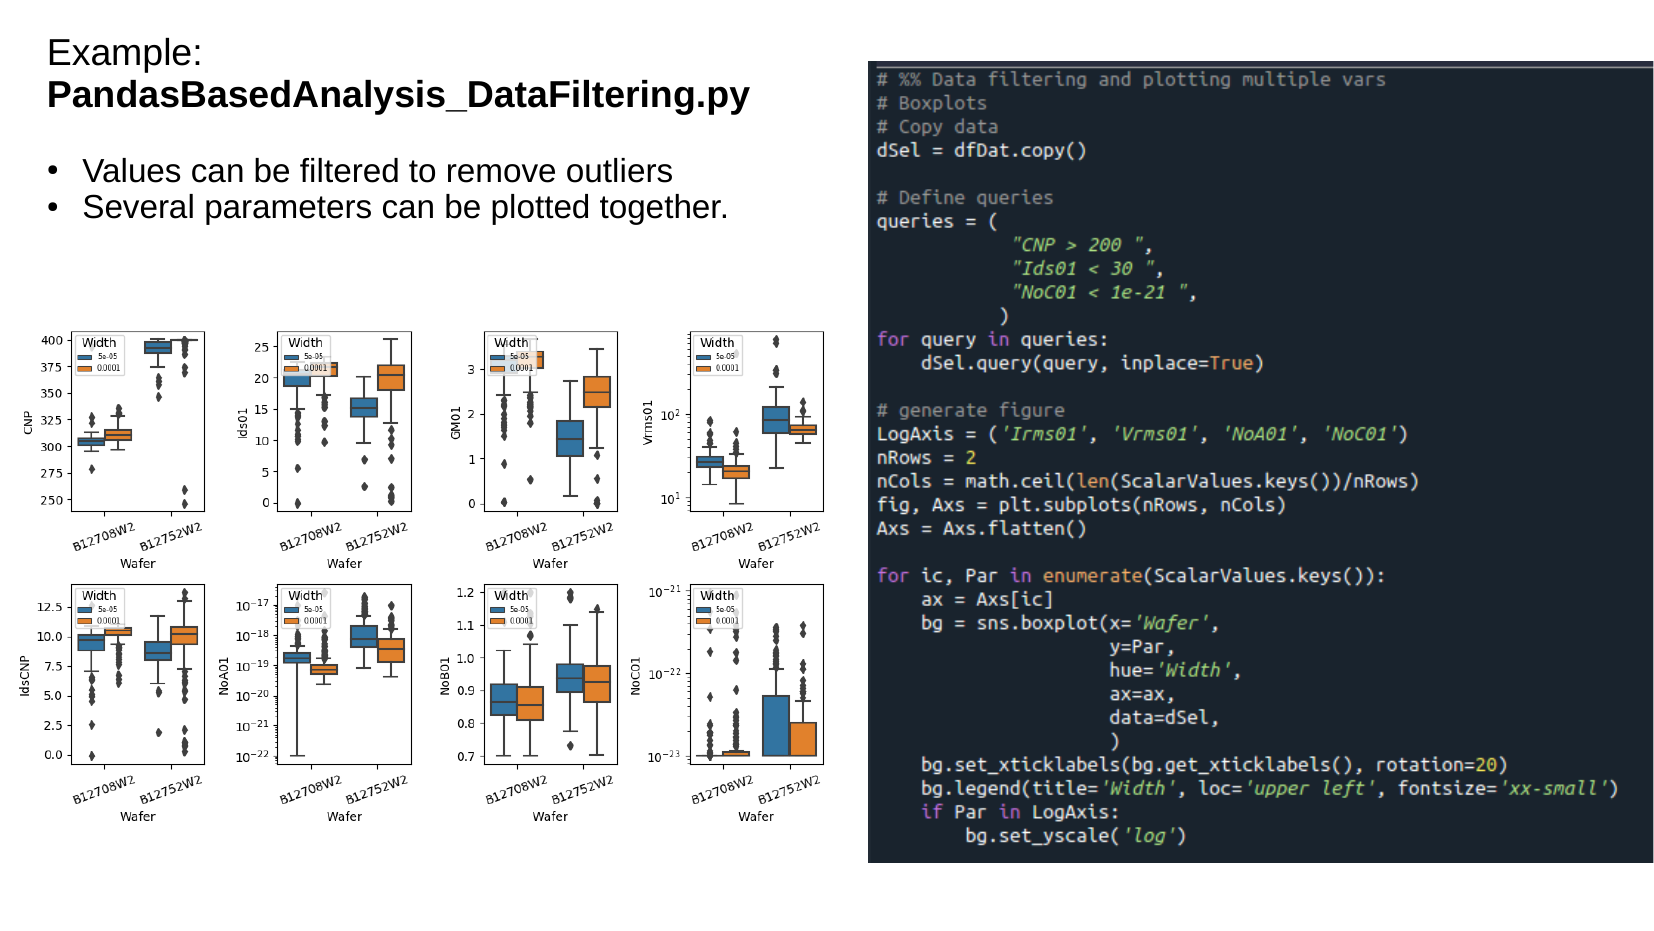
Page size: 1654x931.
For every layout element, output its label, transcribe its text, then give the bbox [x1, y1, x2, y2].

picture [11, 318, 831, 830]
picture [868, 61, 1654, 863]
text_box Example: PandasBasedAnalysis_DataFiltering.py Values can be filtered to remove outliers Several parameters can be plotted together. [32, 23, 851, 272]
